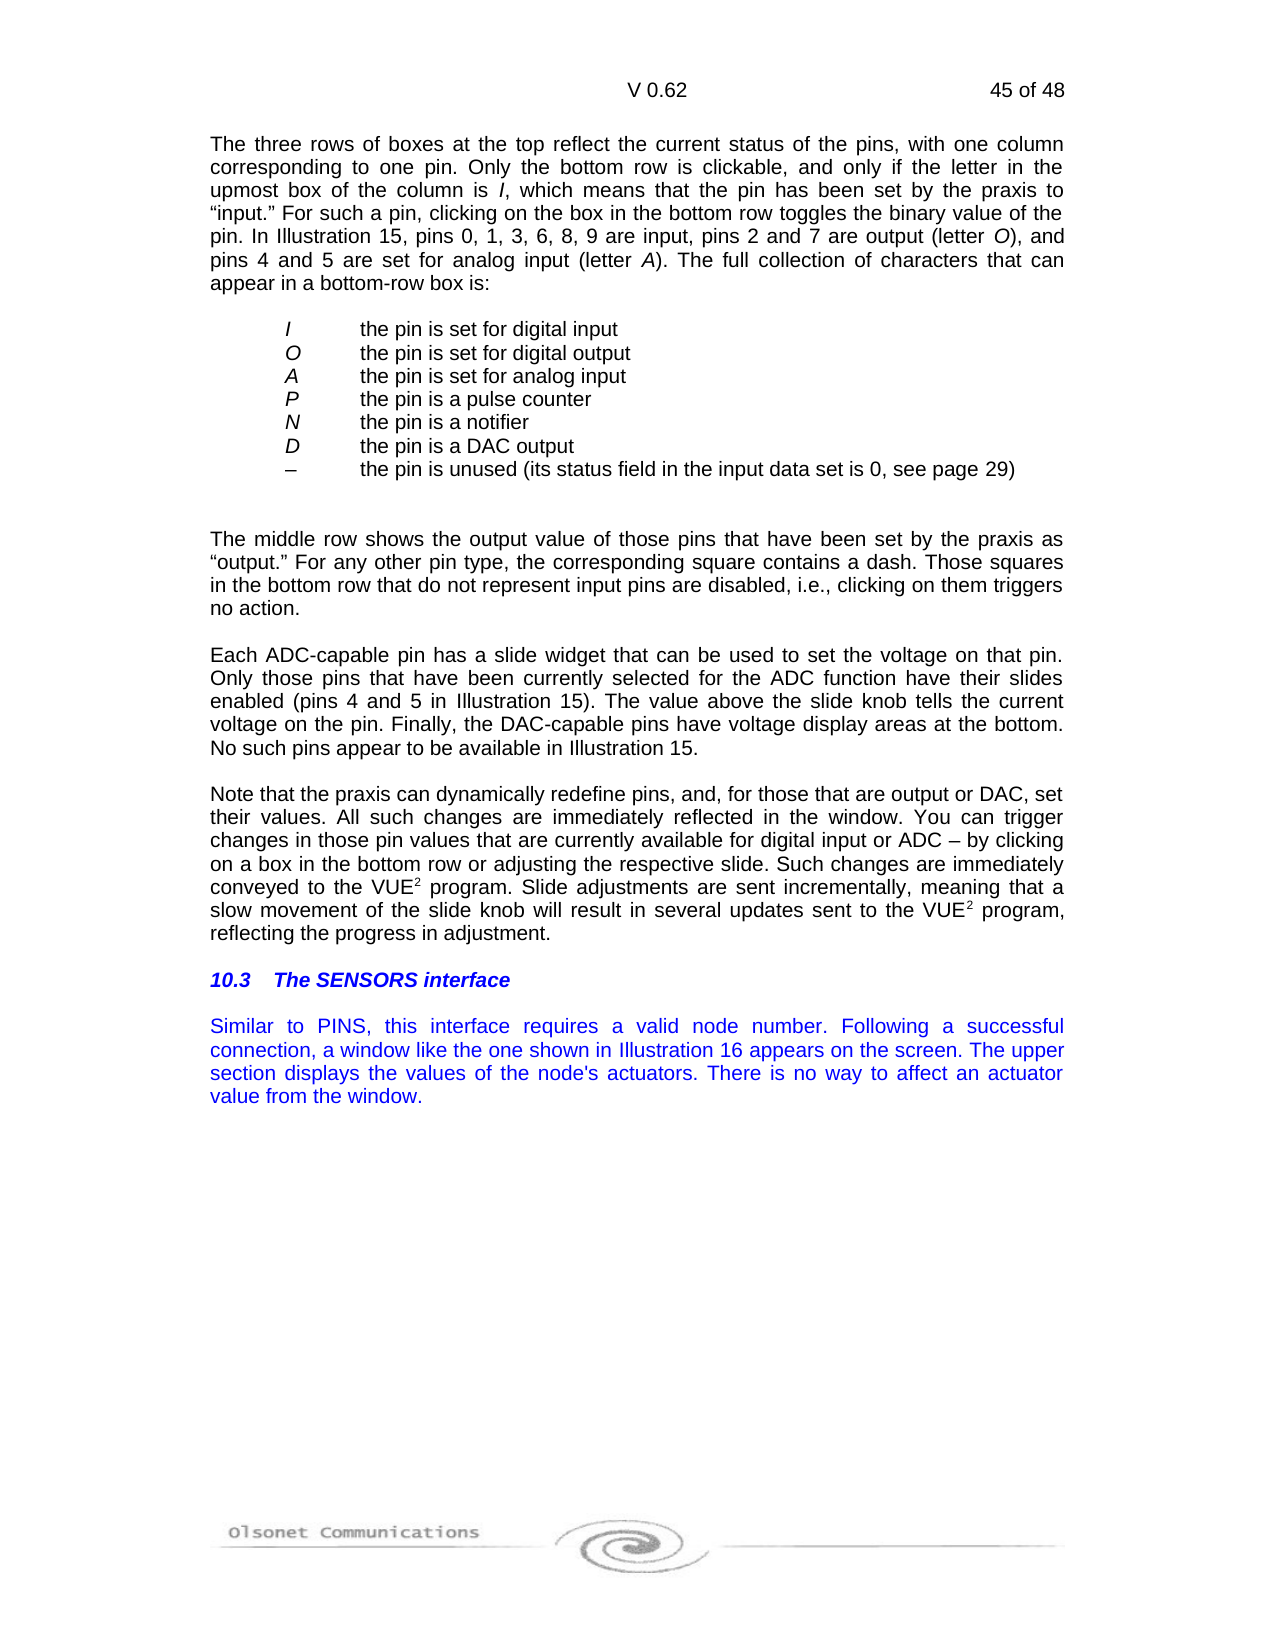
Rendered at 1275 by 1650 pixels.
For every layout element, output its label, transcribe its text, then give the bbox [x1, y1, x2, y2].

text – the pin is unused (its status field in the input data set is 0, see page 30) [285, 457, 1065, 481]
text N the pin is a notifier [285, 411, 1065, 434]
text Note that the praxis can dynamically redefine pins, and, for those that are output or DAC, set their values. All such changes are immediately reflected in the window. You can trigger changes in those pin values that are currently available for digital input or ADC – by clicking on a box in the bottom row or adjusting the respective slide. Such changes are immediately conveyed to the VUE2 program. Slide adjustments are sent incrementally, meaning that a slow movement of the slide knob will result in several updates sent to the VUE2 program, reflecting the progress in adjustment. [210, 783, 1065, 945]
text Each ADC-capable pin has a slide widget that can be used to set the voltage on that pin. Only those pins that have been currently selected for the ADC function have their slides enabled (pins 4 and 5 in Illustration 15). The value above the slide knob tells the current voltage on the pin. Finally, the DAC-capable pins have voltage display areas at the bottom. No such pins appear to be available in Illustration 15. [210, 643, 1065, 759]
text P the pin is a pulse counter [285, 388, 1065, 411]
picture [210, 1504, 1065, 1596]
text O the pin is set for digital output [285, 341, 1065, 364]
subtitle The SENSORS interface [210, 968, 1065, 992]
text The middle row shows the output value of those pins that have been set by the praxis as “output.” For any other pin type, the corresponding square contains a dash. Those squares in the bottom row that do not represent input pins are disabled, i.e., clicking on them triggers no action. [210, 527, 1065, 620]
text I the pin is set for digital input [285, 318, 1065, 341]
text D the pin is a DAC output [285, 434, 1065, 457]
text Similar to PINS, this interface requires a valid node number. Following a successful connection, a window like the one shown in Illustration 16 appears on the screen. The upper section displays the values of the node's actuators. There is no way to affect an actuator value from the window. [210, 1015, 1065, 1108]
text The three rows of boxes at the top reflect the current status of the pins, with one column corresponding to one pin. Only the bottom row is clickable, and only if the letter in the upmost box of the column is I, which means that the pin has been set by the praxis to “input.” For such a pin, clicking on the box in the bottom row toggles the binary value of the pin. In Illustration 15, pins 0, 1, 3, 6, 8, 9 are input, pins 2 and 7 are output (letter O), and pins 4 and 5 are set for analog input (letter A). The full collection of characters that can appear in a bottom-row box is: [210, 132, 1065, 295]
text A the pin is set for analog input [285, 364, 1065, 388]
